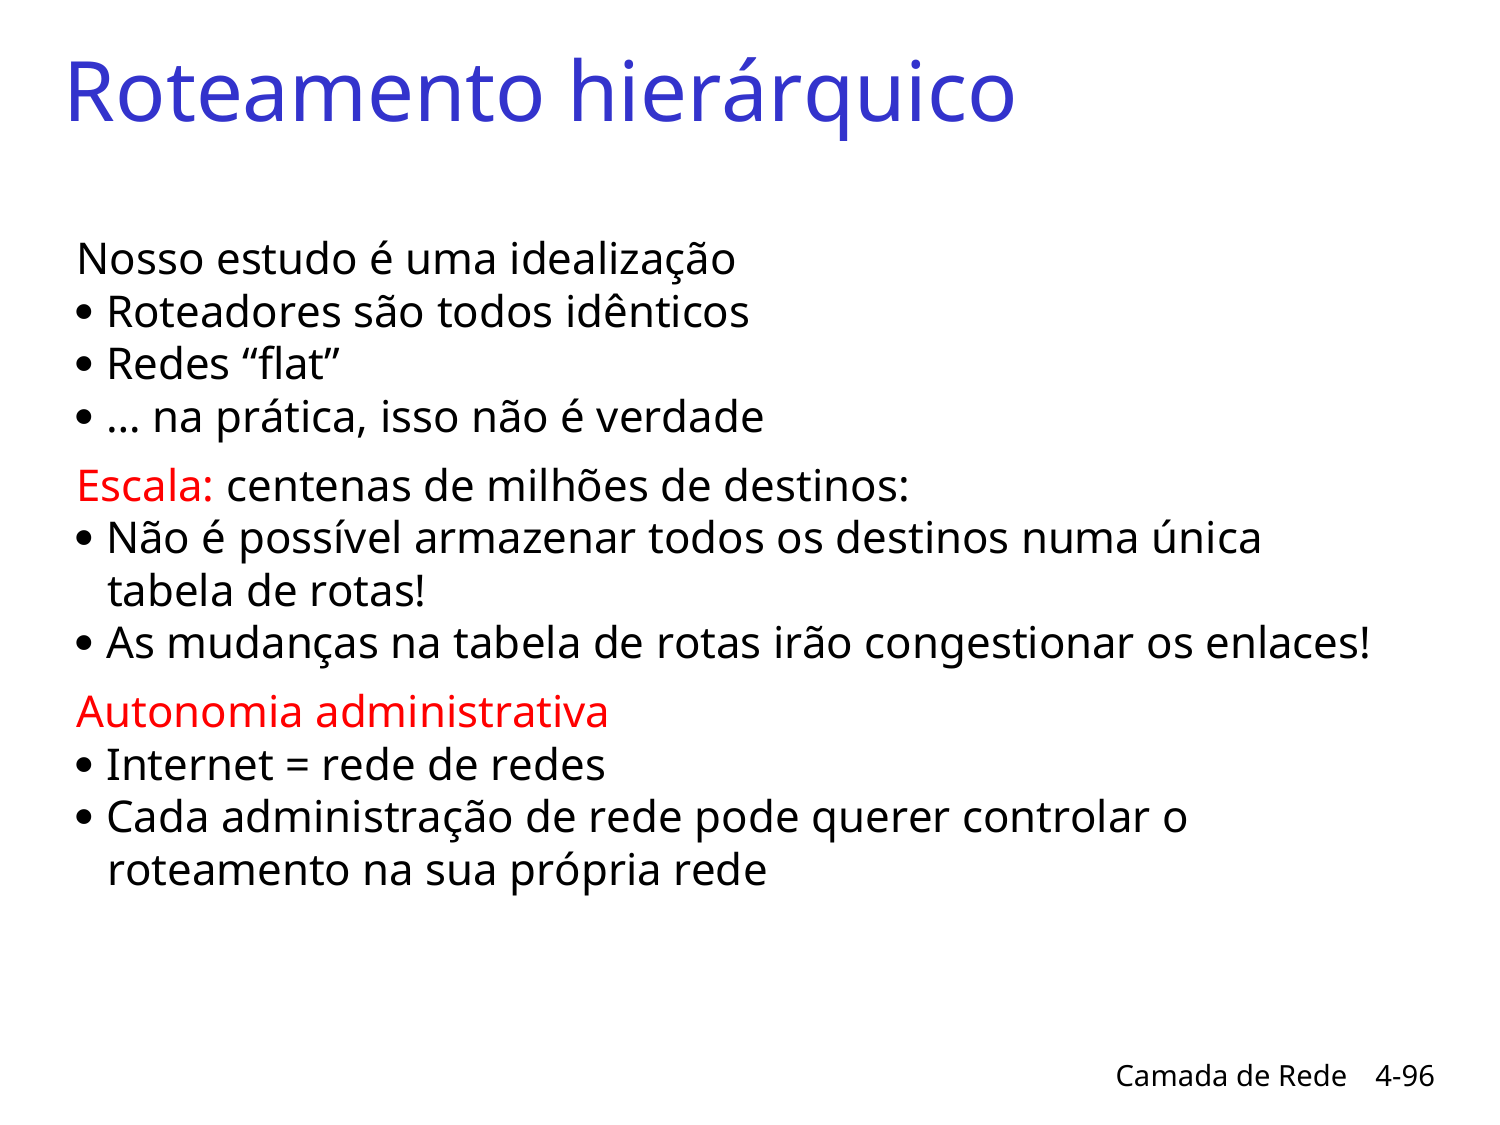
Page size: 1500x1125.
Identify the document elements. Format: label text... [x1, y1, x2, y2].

text_box 4-<número> [1339, 1050, 1451, 1125]
text_box Nosso estudo é uma idealização  Roteadores são todos idênticos  Redes “flat”  … na prática, isso não é verdade Escala: centenas de milhões de destinos:  Não é possível armazenar todos os destinos numa única tabela de rotas!  As mudanças na tabela de rotas irão congestionar os enlaces! Autonomia administrativa  Internet = rede de redes  Cada administração de rede pode querer controlar o roteamento na sua própria rede [61, 223, 1391, 1002]
text_box Camada de Rede [887, 1050, 1339, 1125]
text_box Roteamento hierárquico [48, 30, 1434, 156]
